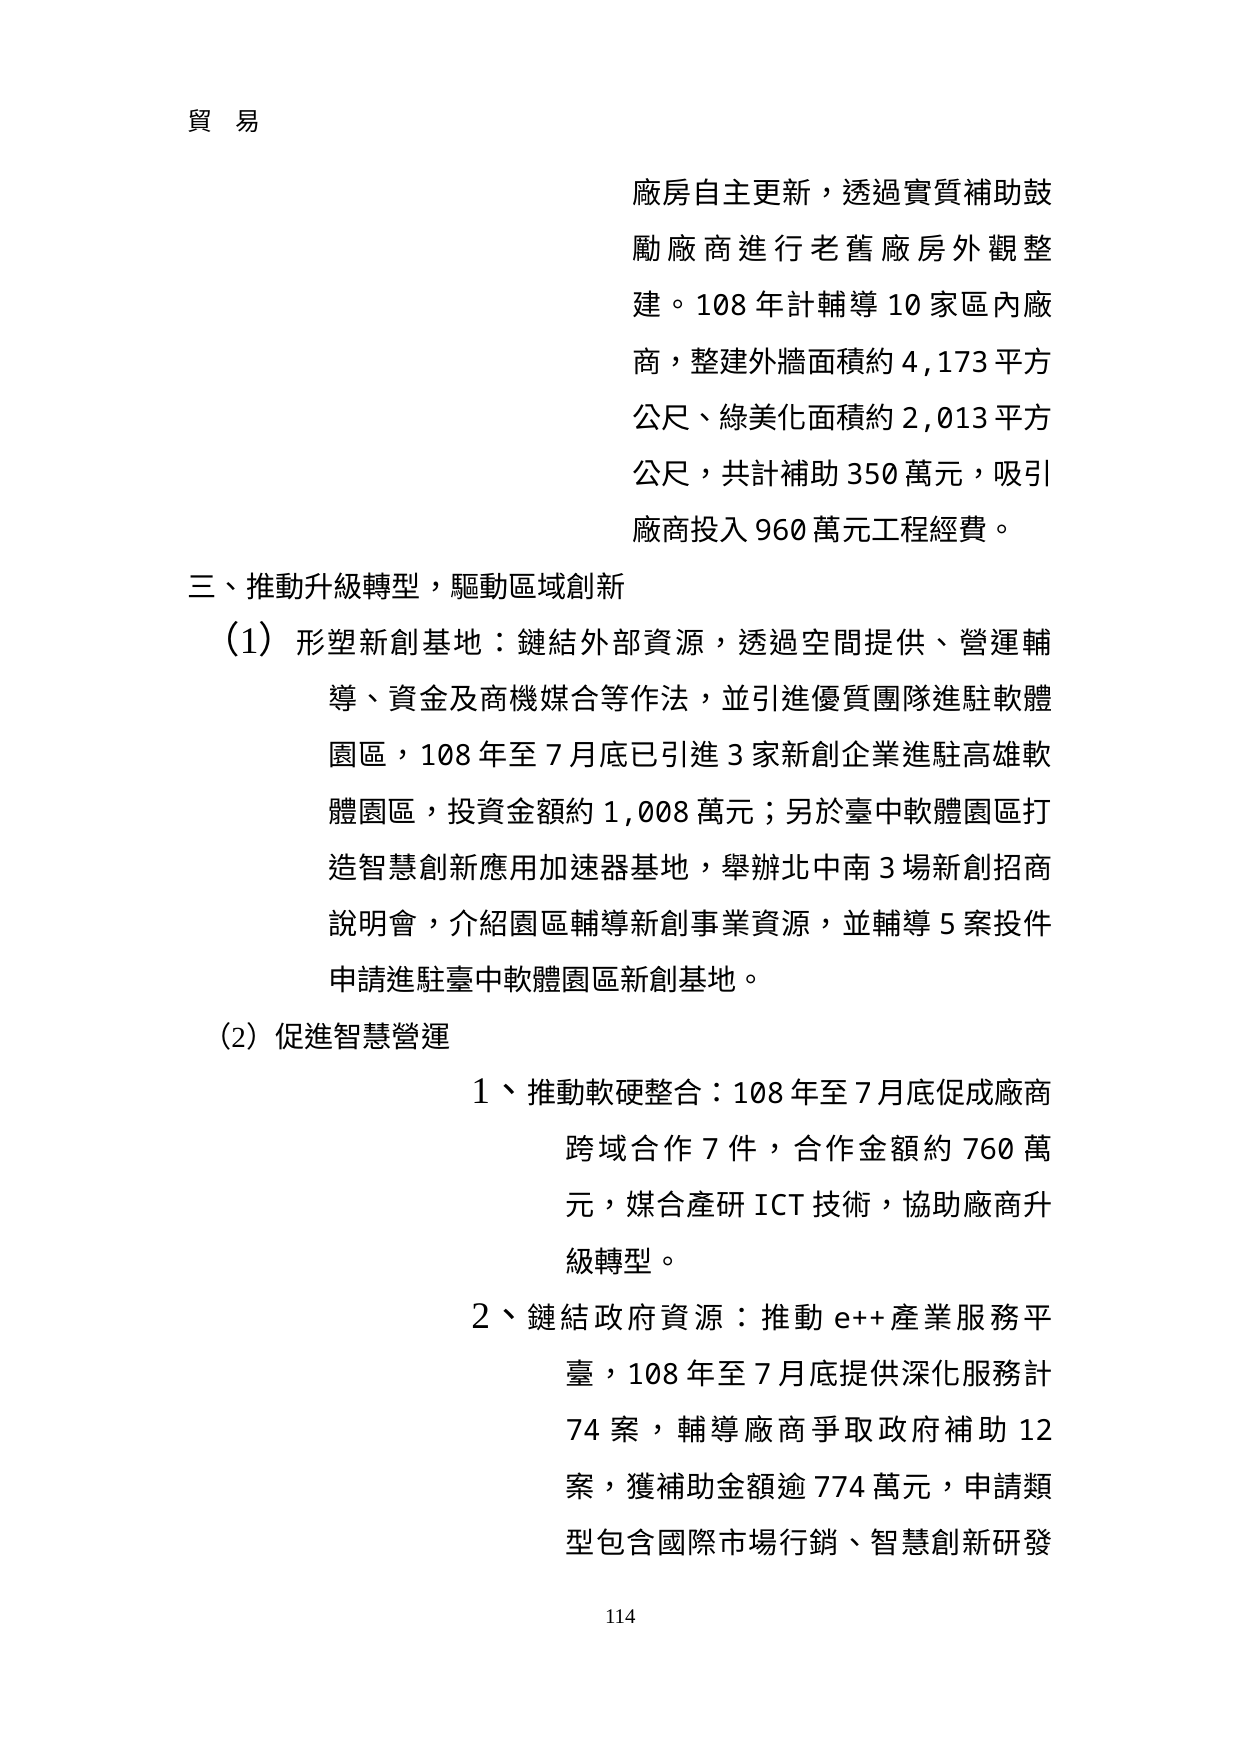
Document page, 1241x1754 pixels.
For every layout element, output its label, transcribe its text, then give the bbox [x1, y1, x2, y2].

list 廠房自主更新，透過實質補助鼓勵廠商進行老舊廠房外觀整建。108年計輔導10家區內廠商，整建外牆面積約4,173平方公尺、綠美化面積約2,013平方公尺，共計補助350萬元，吸引廠商投入960萬元工程經費。 [468, 158, 1053, 552]
list 促進智慧營運 [202, 1002, 1053, 1058]
list 推動軟硬整合：108年至7月底促成廠商跨域合作7件，合作金額約760萬元，媒合產研ICT技術，協助廠商升級轉型。 [471, 1058, 1053, 1283]
list 鏈結政府資源：推動e++產業服務平臺，108年至7月底提供深化服務計74案，輔導廠商爭取政府補助12案，獲補助金額逾774萬元，申請類型包含國際市場行銷、智慧創新研發 [471, 1283, 1053, 1564]
text 三、推動升級轉型，驅動區域創新 [187, 552, 1053, 608]
list 形塑新創基地：鏈結外部資源，透過空間提供、營運輔導、資金及商機媒合等作法，並引進優質團隊進駐軟體園區，108年至7月底已引進3家新創企業進駐高雄軟體園區，投資金額約1,008萬元；另於臺中軟體園區打造智慧創新應用加速器基地，舉辦北中南3場新創招商說明會，介紹園區輔導新創事業資源，並輔導5案投件申請進駐臺中軟體園區新創基地。 [202, 608, 1053, 1002]
